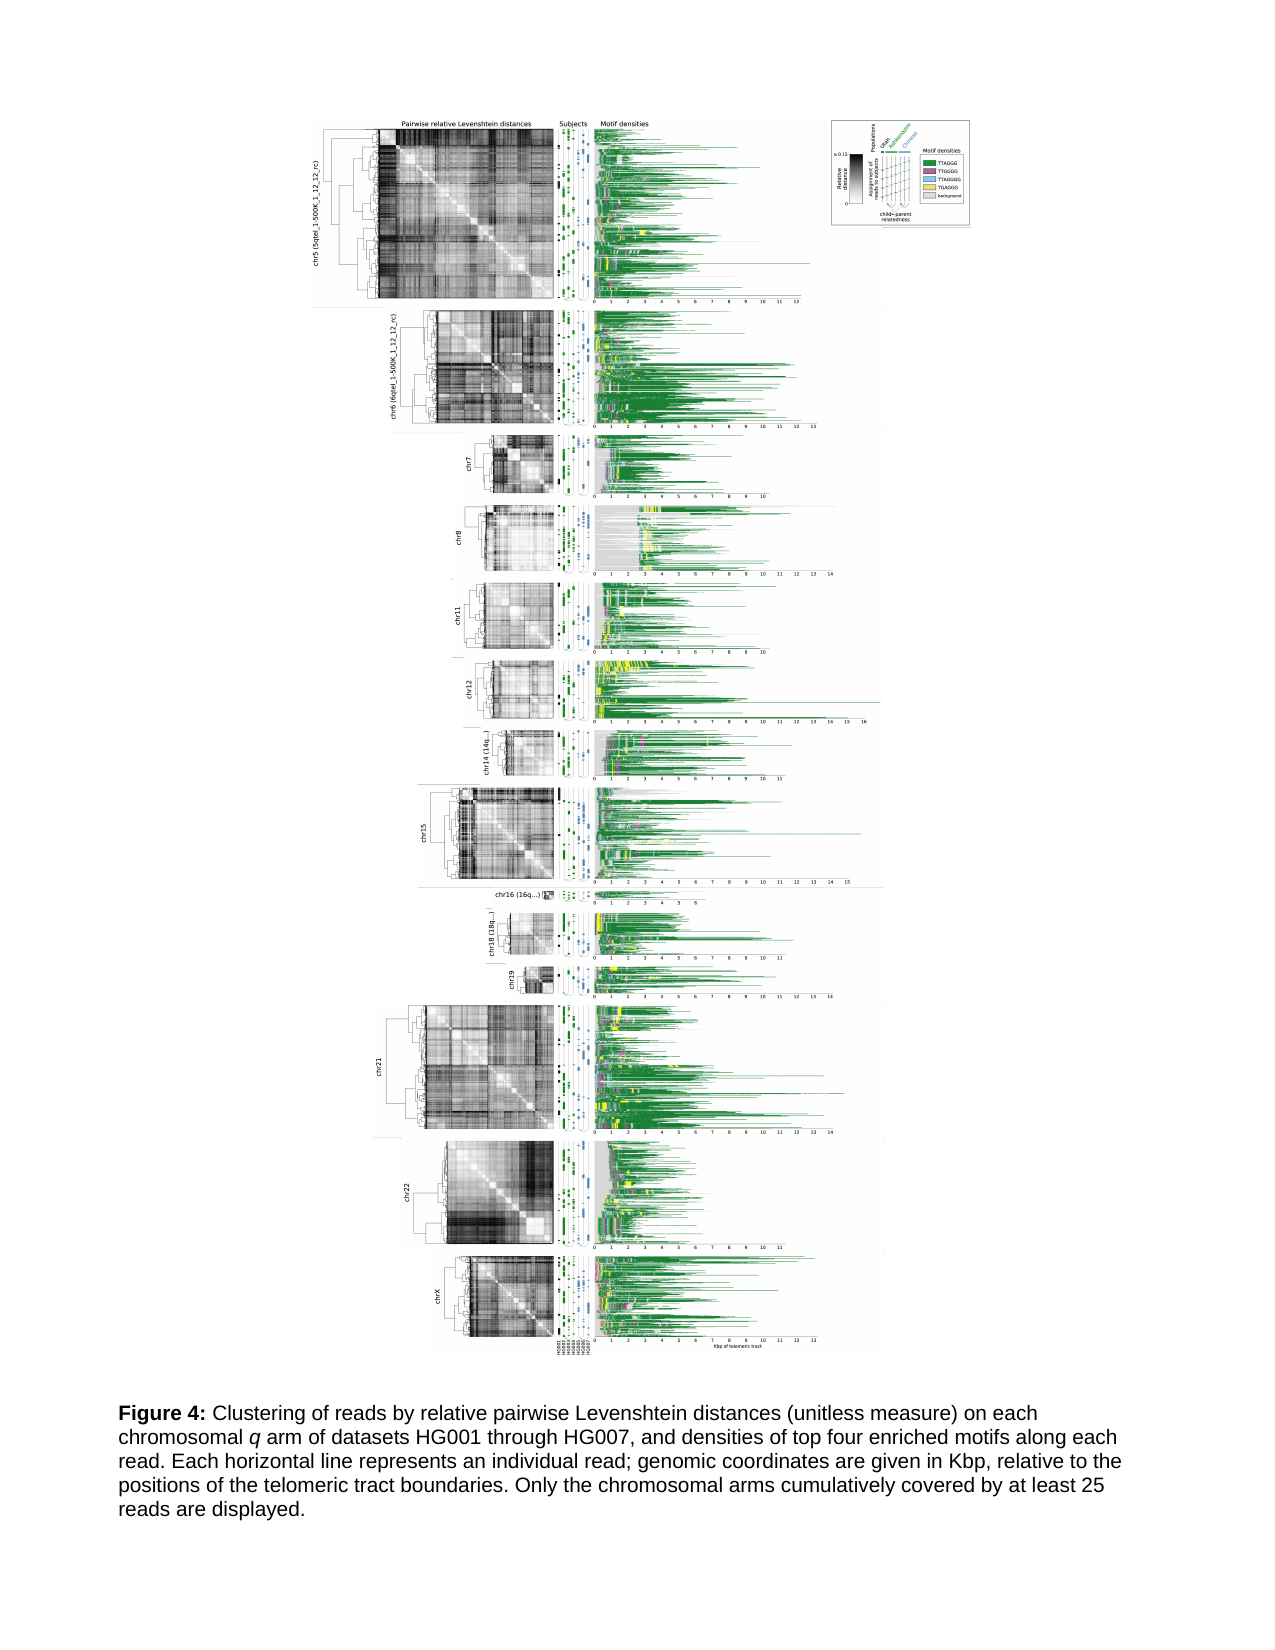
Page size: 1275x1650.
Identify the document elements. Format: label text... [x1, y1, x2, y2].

text Figure 4: Clustering of reads by relative pairwise Levenshtein distances (unitless measure) on each chromosomal q arm of datasets HG001 through HG007, and densities of top four enriched motifs along each read. Each horizontal line represents an individual read; genomic coordinates are given in Kbp, relative to the positions of the telomeric tract boundaries. Only the chromosomal arms cumulatively covered by at least 25 reads are displayed. [118, 1401, 1157, 1521]
